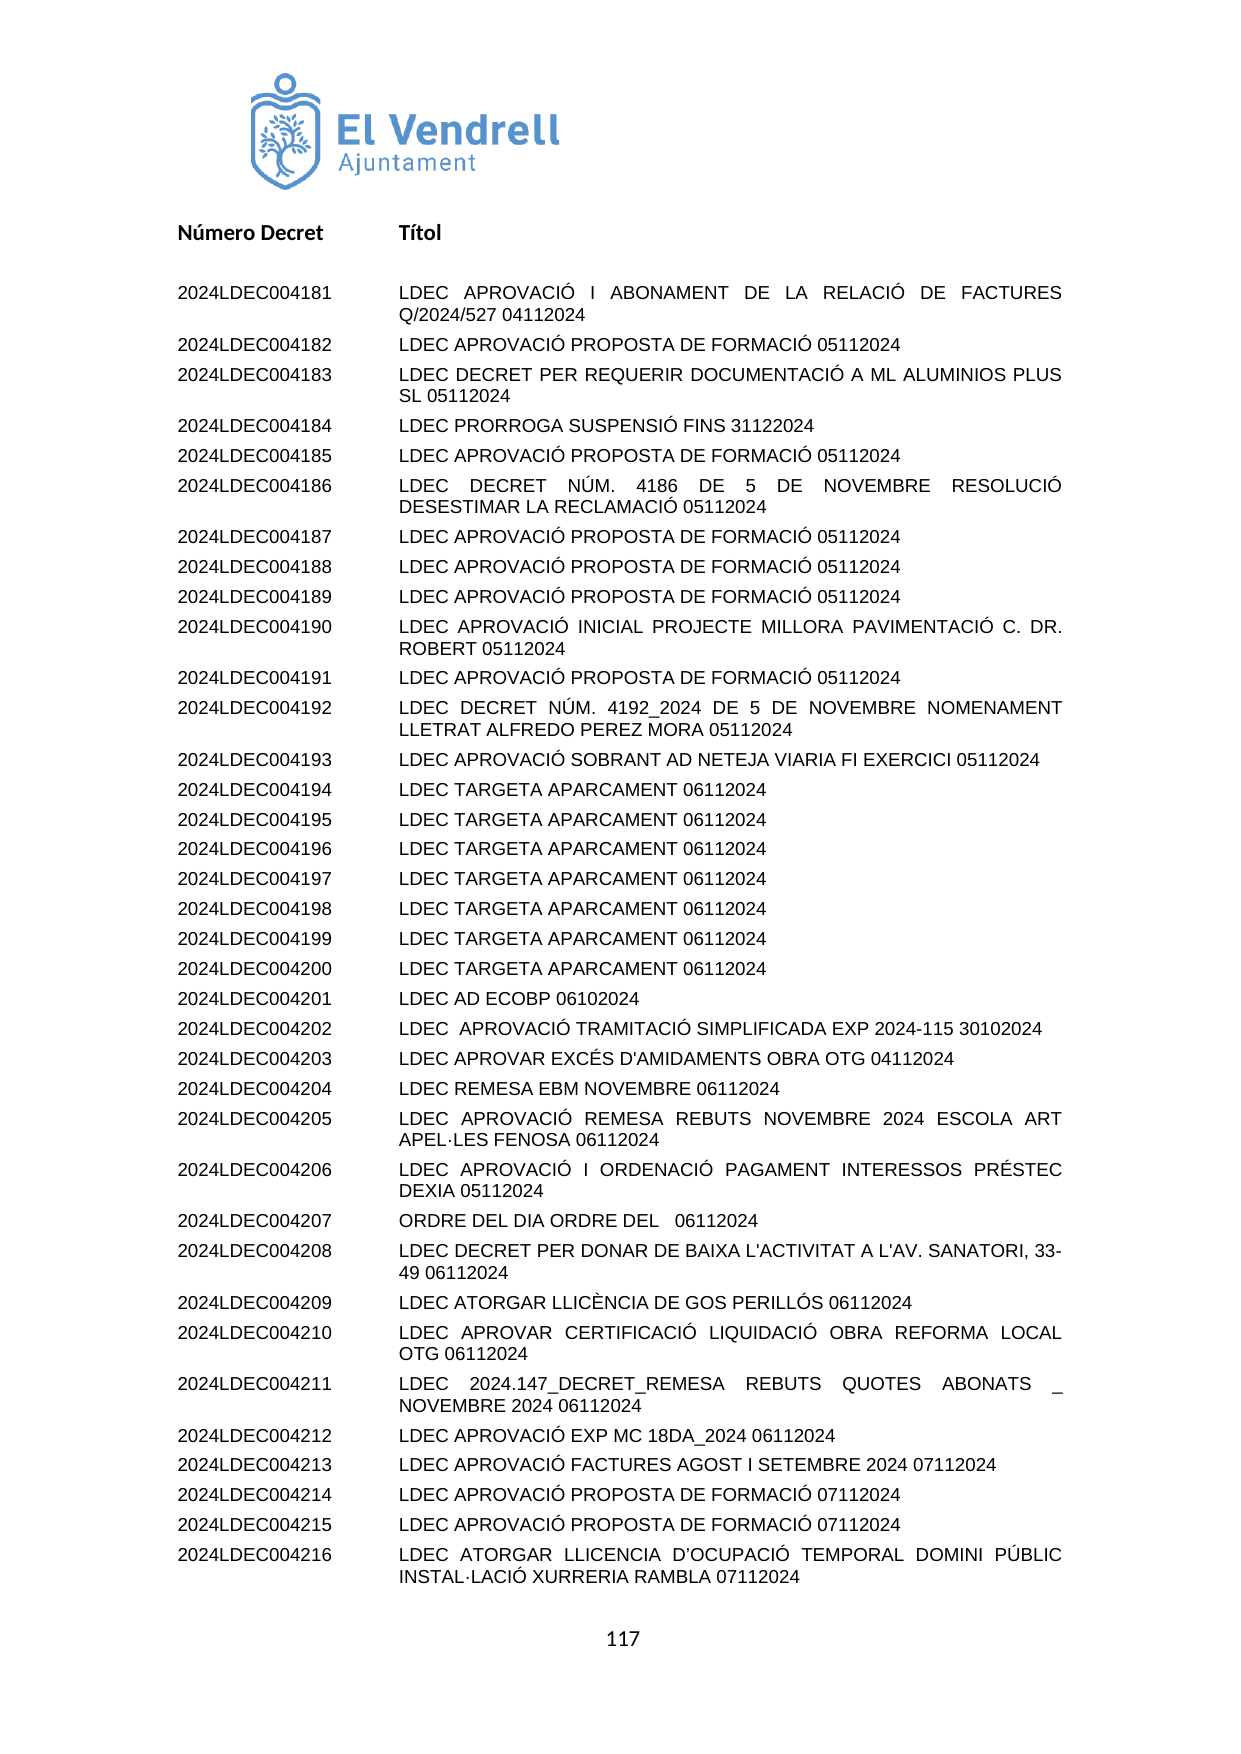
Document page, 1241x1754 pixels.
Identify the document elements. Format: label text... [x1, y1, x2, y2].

text 2024LDEC004192 LDEC DECRET NÚM. 4192_2024 DE 5 DE NOVEMBRE NOMENAMENT LLETRAT ALFREDO PEREZ MORA 05112024 [177, 697, 1063, 740]
text 2024LDEC004195 LDEC TARGETA APARCAMENT 06112024 [177, 808, 1063, 830]
text 2024LDEC004212 LDEC APROVACIÓ EXP MC 18DA_2024 06112024 [177, 1424, 1063, 1446]
text 2024LDEC004185 LDEC APROVACIÓ PROPOSTA DE FORMACIÓ 05112024 [177, 445, 1063, 466]
text 2024LDEC004203 LDEC APROVAR EXCÉS D'AMIDAMENTS OBRA OTG 04112024 [177, 1047, 1063, 1069]
text 2024LDEC004214 LDEC APROVACIÓ PROPOSTA DE FORMACIÓ 07112024 [177, 1484, 1063, 1506]
text 2024LDEC004207 ORDRE DEL DIA ORDRE DEL 06112024 [177, 1210, 1063, 1232]
text 2024LDEC004189 LDEC APROVACIÓ PROPOSTA DE FORMACIÓ 05112024 [177, 586, 1063, 607]
text 2024LDEC004206 LDEC APROVACIÓ I ORDENACIÓ PAGAMENT INTERESSOS PRÉSTEC DEXIA 05112024 [177, 1159, 1063, 1202]
text 2024LDEC004197 LDEC TARGETA APARCAMENT 06112024 [177, 868, 1063, 890]
text 2024LDEC004181 LDEC APROVACIÓ I ABONAMENT DE LA RELACIÓ DE FACTURES Q/2024/527 04112024 [177, 282, 1063, 325]
text 2024LDEC004205 LDEC APROVACIÓ REMESA REBUTS NOVEMBRE 2024 ESCOLA ART APEL·LES FENOSA 06112024 [177, 1107, 1063, 1150]
text 2024LDEC004183 LDEC DECRET PER REQUERIR DOCUMENTACIÓ A ML ALUMINIOS PLUS SL 05112024 [177, 363, 1063, 406]
text 2024LDEC004202 LDEC APROVACIÓ TRAMITACIÓ SIMPLIFICADA EXP 2024-115 30102024 [177, 1018, 1063, 1039]
text 2024LDEC004198 LDEC TARGETA APARCAMENT 06112024 [177, 898, 1063, 919]
text 2024LDEC004188 LDEC APROVACIÓ PROPOSTA DE FORMACIÓ 05112024 [177, 556, 1063, 577]
text 2024LDEC004204 LDEC REMESA EBM NOVEMBRE 06112024 [177, 1077, 1063, 1099]
text 2024LDEC004194 LDEC TARGETA APARCAMENT 06112024 [177, 778, 1063, 800]
text 2024LDEC004209 LDEC ATORGAR LLICÈNCIA DE GOS PERILLÓS 06112024 [177, 1292, 1063, 1313]
text 2024LDEC004191 LDEC APROVACIÓ PROPOSTA DE FORMACIÓ 05112024 [177, 667, 1063, 689]
text 2024LDEC004208 LDEC DECRET PER DONAR DE BAIXA L'ACTIVITAT A L'AV. SANATORI, 33-49 06112024 [177, 1240, 1063, 1283]
text 2024LDEC004211 LDEC 2024.147_DECRET_REMESA REBUTS QUOTES ABONATS _ NOVEMBRE 2024 06112024 [177, 1373, 1063, 1416]
text 2024LDEC004186 LDEC DECRET NÚM. 4186 DE 5 DE NOVEMBRE RESOLUCIÓ DESESTIMAR LA RECLAMACIÓ 05112024 [177, 474, 1063, 518]
text 2024LDEC004215 LDEC APROVACIÓ PROPOSTA DE FORMACIÓ 07112024 [177, 1514, 1063, 1536]
text 2024LDEC004201 LDEC AD ECOBP 06102024 [177, 988, 1063, 1009]
text 2024LDEC004199 LDEC TARGETA APARCAMENT 06112024 [177, 928, 1063, 949]
text 2024LDEC004193 LDEC APROVACIÓ SOBRANT AD NETEJA VIARIA FI EXERCICI 05112024 [177, 748, 1063, 770]
text 2024LDEC004196 LDEC TARGETA APARCAMENT 06112024 [177, 838, 1063, 860]
text 2024LDEC004190 LDEC APROVACIÓ INICIAL PROJECTE MILLORA PAVIMENTACIÓ C. DR. ROBERT 05112024 [177, 616, 1063, 659]
text 2024LDEC004184 LDEC PRORROGA SUSPENSIÓ FINS 31122024 [177, 415, 1063, 436]
text 2024LDEC004216 LDEC ATORGAR LLICENCIA D’OCUPACIÓ TEMPORAL DOMINI PÚBLIC INSTAL·LACIÓ XURRERIA RAMBLA 07112024 [177, 1544, 1063, 1587]
picture [251, 73, 560, 190]
text 2024LDEC004200 LDEC TARGETA APARCAMENT 06112024 [177, 958, 1063, 979]
text 2024LDEC004187 LDEC APROVACIÓ PROPOSTA DE FORMACIÓ 05112024 [177, 526, 1063, 548]
text 2024LDEC004182 LDEC APROVACIÓ PROPOSTA DE FORMACIÓ 05112024 [177, 333, 1063, 355]
text 2024LDEC004210 LDEC APROVAR CERTIFICACIÓ LIQUIDACIÓ OBRA REFORMA LOCAL OTG 06112024 [177, 1321, 1063, 1364]
text 2024LDEC004213 LDEC APROVACIÓ FACTURES AGOST I SETEMBRE 2024 07112024 [177, 1454, 1063, 1476]
